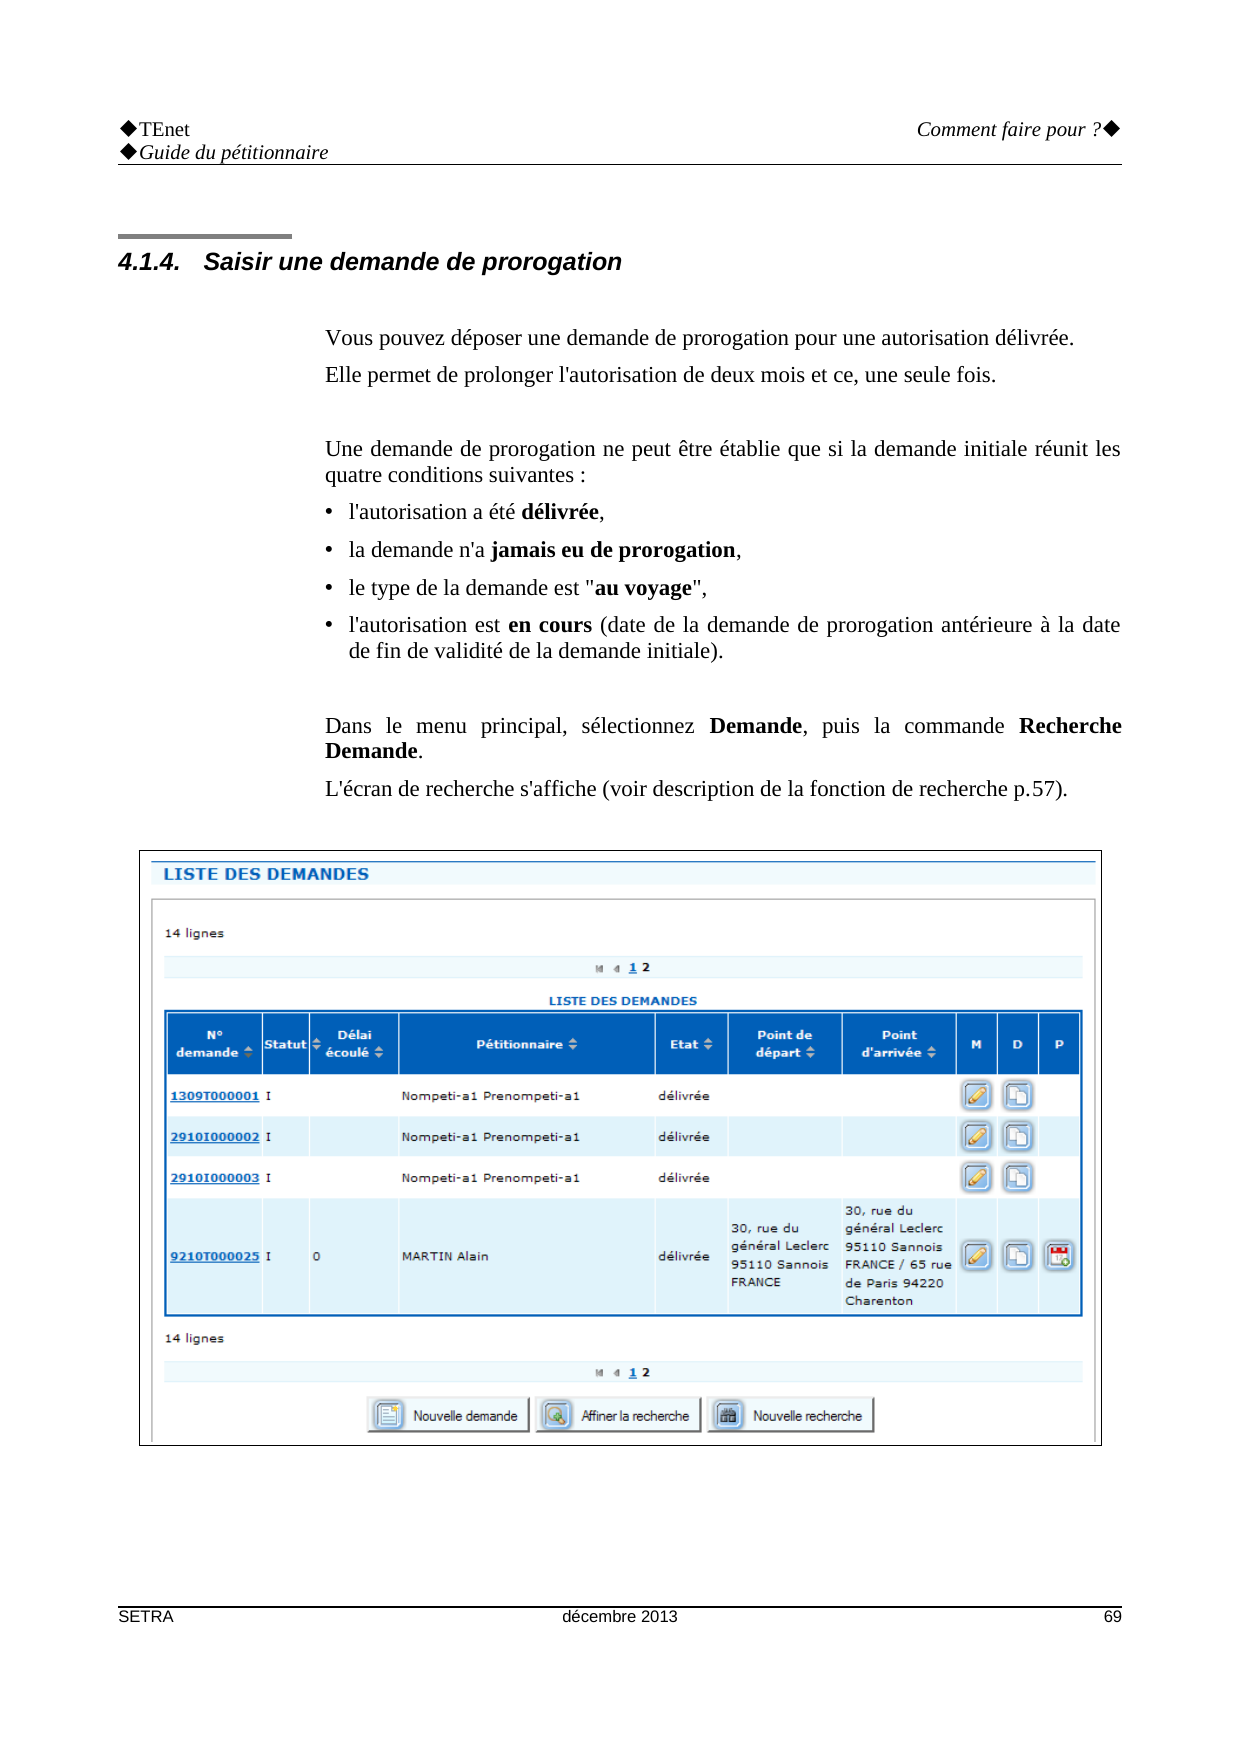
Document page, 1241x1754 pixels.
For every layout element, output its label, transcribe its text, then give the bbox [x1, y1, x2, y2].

list l'autorisation est en cours (date de la demande de prorogation antérieure à la date de fin de validité de la demande initiale). [325, 612, 1122, 663]
list la demande n'a jamais eu de prorogation, [325, 537, 1122, 562]
text Elle permet de prolonger l'autorisation de deux mois et ce, une seule fois. [325, 362, 1122, 387]
subtitle Saisir une demande de prorogation [118, 248, 1122, 276]
text L'écran de recherche s'affiche (voir description de la fonction de recherche p.57). [325, 776, 1122, 801]
text Dans le menu principal, sélectionnez Demande, puis la commande Recherche Demande. [325, 713, 1122, 764]
list le type de la demande est "au voyage", [325, 574, 1122, 600]
text Vous pouvez déposer une demande de prorogation pour une autorisation délivrée. [325, 324, 1122, 350]
list l'autorisation a été délivrée, [325, 499, 1122, 524]
text Une demande de prorogation ne peut être établie que si la demande initiale réunit les quatre conditions suivantes : [325, 436, 1122, 487]
